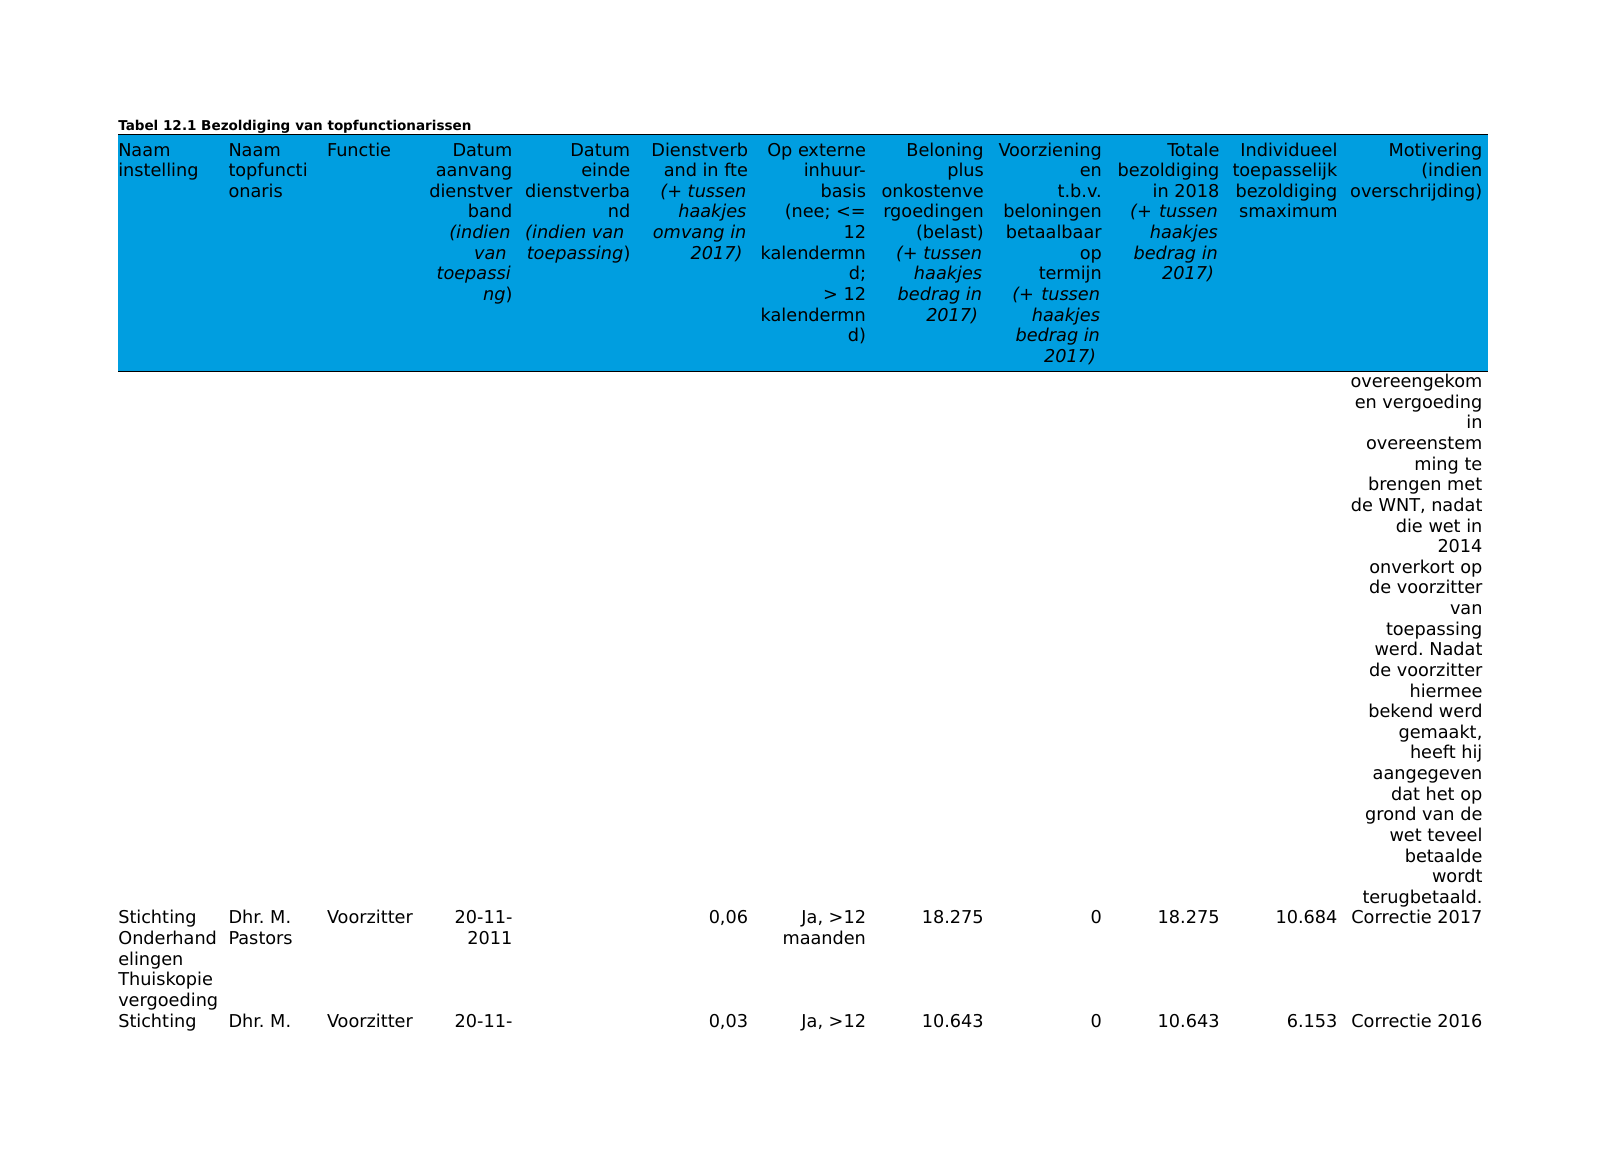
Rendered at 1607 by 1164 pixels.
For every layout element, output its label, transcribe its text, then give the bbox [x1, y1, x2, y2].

table_header Tabel 12.1 Bezoldiging van topfunctionarissen [118, 118, 1488, 134]
table_cell [1108, 372, 1225, 907]
table_cell [518, 372, 636, 907]
table_cell Dienstverband in fte (+ tussen haakjes omvang in 2017) [636, 135, 754, 371]
table_cell Naam instelling [118, 135, 222, 371]
table_cell Motivering (indien overschrijding) [1343, 135, 1488, 371]
table_cell 10.643 [872, 1011, 989, 1031]
table_cell [754, 372, 872, 907]
table_cell Op externe inhuur-basis (nee; <= 12 kalendermnd; > 12 kalendermnd) [754, 135, 872, 371]
table_cell Voorzitter [321, 908, 419, 1011]
table_cell 10.684 [1225, 908, 1343, 1011]
table_cell Correctie 2016 [1343, 1011, 1488, 1031]
table_cell [990, 372, 1107, 907]
table_cell [223, 372, 321, 907]
table_cell Datum einde dienstverband (indien van toepassing) [518, 135, 636, 371]
table_cell Totale bezoldiging in 2018 (+ tussen haakjes bedrag in 2017) [1108, 135, 1225, 371]
table_cell 6.153 [1225, 1011, 1343, 1031]
table_cell 0,03 [636, 1011, 754, 1031]
table_cell Ja, >12 [754, 1011, 872, 1031]
table_cell [1225, 372, 1343, 907]
table_cell 0 [990, 1011, 1107, 1031]
table_cell 0 [990, 908, 1107, 1011]
table_cell 10.643 [1108, 1011, 1225, 1031]
table_cell [518, 1011, 636, 1031]
table_cell Dhr. M. Pastors [223, 908, 321, 1011]
table_cell Stichting Onderhandelingen Thuiskopievergoeding [118, 908, 222, 1011]
table_cell [518, 908, 636, 1011]
table_cell 20-11-2011 [420, 908, 518, 1011]
table_cell overeengekomen vergoeding in overeenstemming te brengen met de WNT, nadat die wet in 2014 onverkort op de voorzitter van toepassing werd. Nadat de voorzitter hiermee bekend werd gemaakt, heeft hij aangegeven dat het op grond van de wet teveel betaalde wordt terugbetaald. [1343, 372, 1488, 907]
table_cell 0,06 [636, 908, 754, 1011]
table_cell [420, 372, 518, 907]
table_cell Datum aanvang dienstverband (indien van toepassing) [420, 135, 518, 371]
table_cell Ja, >12 maanden [754, 908, 872, 1011]
table_cell [118, 372, 222, 907]
table_cell Stichting [118, 1011, 222, 1031]
table_cell Voorzitter [321, 1011, 419, 1031]
table_cell 18.275 [1108, 908, 1225, 1011]
table_cell Voorzieningen t.b.v. beloningen betaalbaar op termijn (+ tussen haakjes bedrag in 2017) [990, 135, 1107, 371]
table_cell 18.275 [872, 908, 989, 1011]
table_cell [872, 372, 989, 907]
table_cell Correctie 2017 [1343, 908, 1488, 1011]
table_cell [636, 372, 754, 907]
table_cell 20-11- [420, 1011, 518, 1031]
table_cell Naam topfunctionaris [223, 135, 321, 371]
table_cell Functie [321, 135, 419, 371]
table_cell Individueel toepasselijk bezoldigingsmaximum [1225, 135, 1343, 371]
table_cell Beloning plus onkostenvergoedingen (belast) (+ tussen haakjes bedrag in 2017) [872, 135, 989, 371]
table_cell [321, 372, 419, 907]
table_cell Dhr. M. [223, 1011, 321, 1031]
